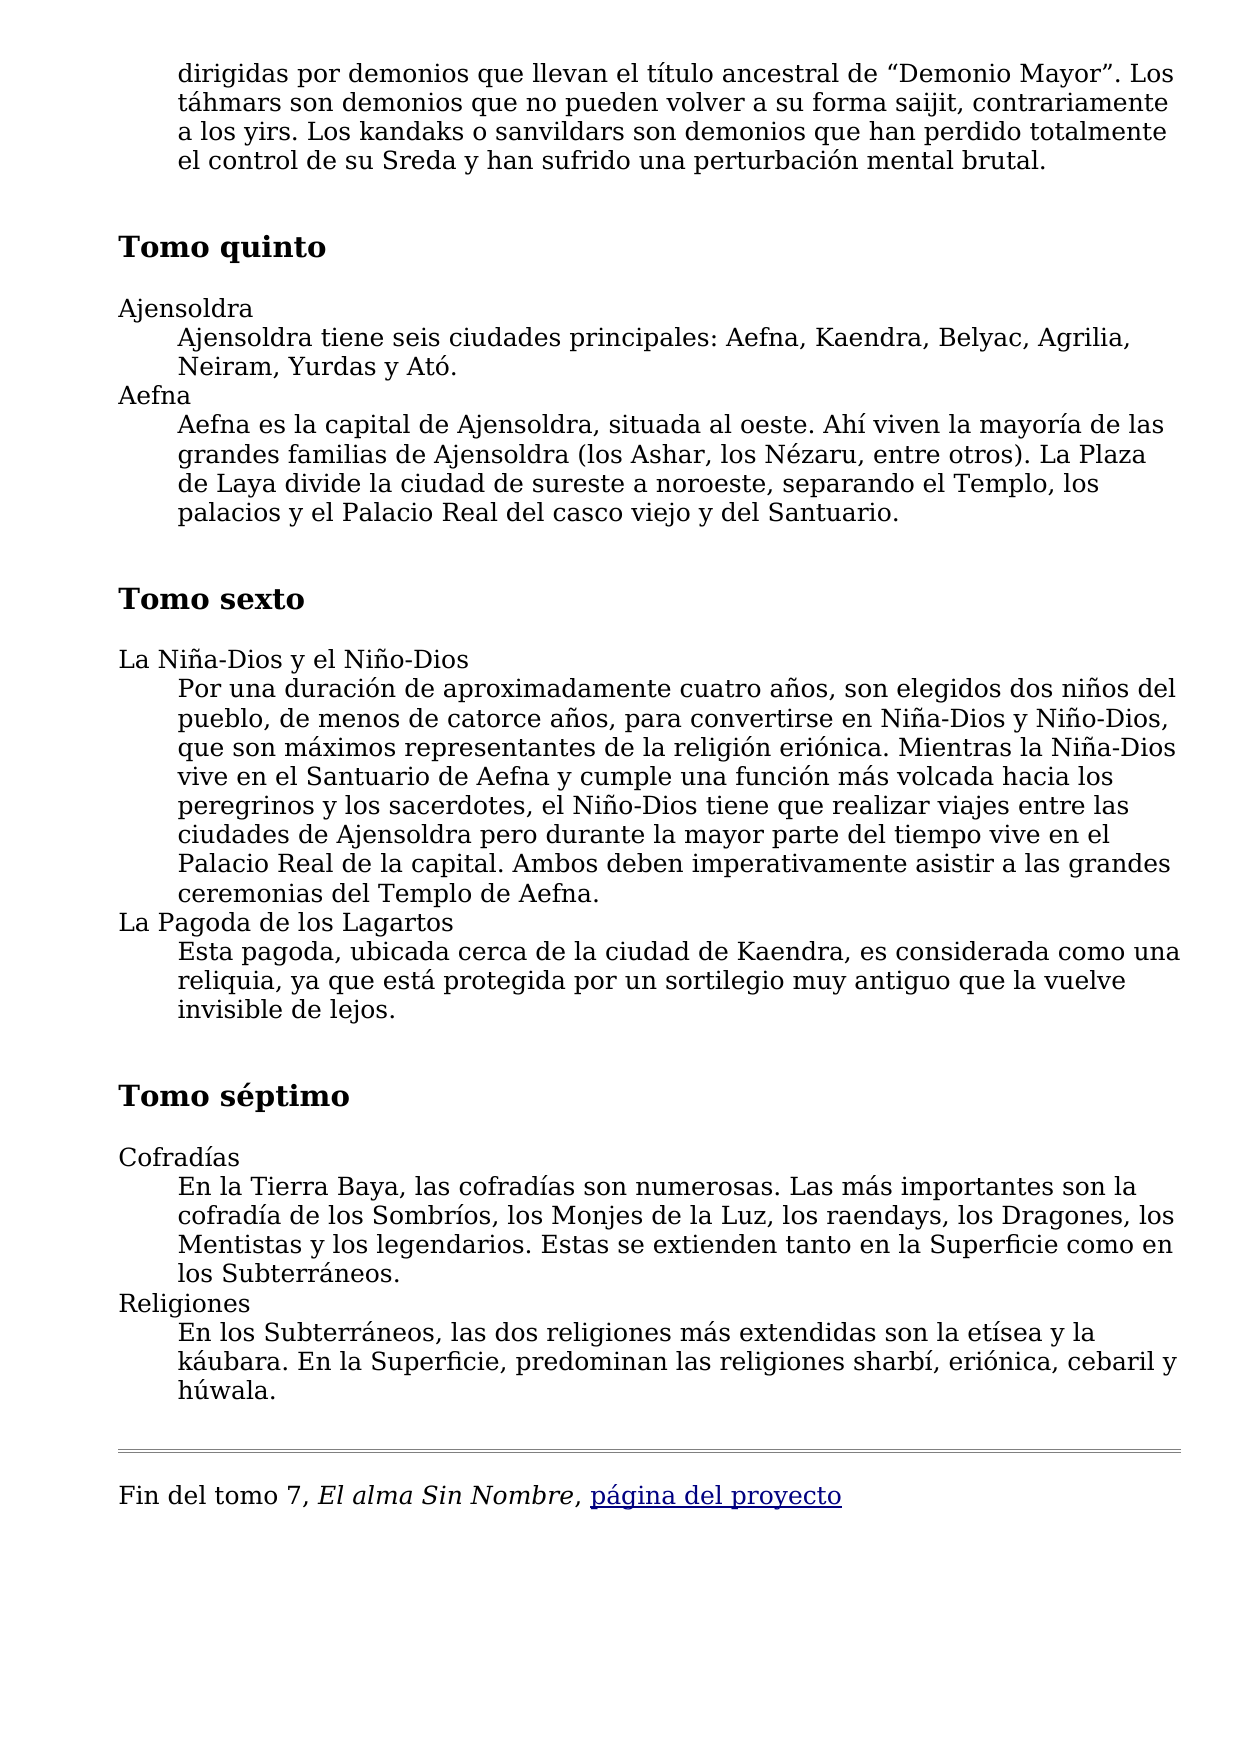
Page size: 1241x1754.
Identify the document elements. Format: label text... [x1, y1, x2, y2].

list Esta pagoda, ubicada cerca de la ciudad de Kaendra, es considerada como una reliquia, ya que está protegida por un sortilegio muy antiguo que la vuelve invisible de lejos. [177, 937, 1181, 1025]
list Por una duración de aproximadamente cuatro años, son elegidos dos niños del pueblo, de menos de catorce años, para convertirse en Niña-Dios y Niño-Dios, que son máximos representantes de la religión eriónica. Mientras la Niña-Dios vive en el Santuario de Aefna y cumple una función más volcada hacia los peregrinos y los sacerdotes, el Niño-Dios tiene que realizar viajes entre las ciudades de Ajensoldra pero durante la mayor parte del tiempo vive en el Palacio Real de la capital. Ambos deben imperativamente asistir a las grandes ceremonias del Templo de Aefna. [177, 675, 1181, 908]
list dirigidas por demonios que llevan el título ancestral de “Demonio Mayor”. Los táhmars son demonios que no pueden volver a su forma saijit, contrariamente a los yirs. Los kandaks o sanvildars son demonios que han perdido totalmente el control de su Sreda y han sufrido una perturbación mental brutal. [177, 59, 1181, 176]
subtitle Cofradías [118, 1143, 1181, 1172]
subtitle La Pagoda de los Lagartos [118, 908, 1181, 937]
subtitle Tomo quinto [118, 230, 1181, 264]
list En la Tierra Baya, las cofradías son numerosas. Las más importantes son la cofradía de los Sombríos, los Monjes de la Luz, los raendays, los Dragones, los Mentistas y los legendarios. Estas se extienden tanto en la Superficie como en los Subterráneos. [177, 1172, 1181, 1289]
list En los Subterráneos, las dos religiones más extendidas son la etísea y la káubara. En la Superficie, predominan las religiones sharbí, eriónica, cebaril y húwala. [177, 1318, 1181, 1405]
text Fin del tomo 7, El alma Sin Nombre, página del proyecto [118, 1481, 1181, 1510]
list Aefna es la capital de Ajensoldra, situada al oeste. Ahí viven la mayoría de las grandes familias de Ajensoldra (los Ashar, los Nézaru, entre otros). La Plaza de Laya divide la ciudad de sureste a noroeste, separando el Templo, los palacios y el Palacio Real del casco viejo y del Santuario. [177, 411, 1181, 527]
subtitle La Niña-Dios y el Niño-Dios [118, 646, 1181, 675]
subtitle Religiones [118, 1289, 1181, 1318]
subtitle Tomo sexto [118, 582, 1181, 616]
subtitle Aefna [118, 381, 1181, 411]
subtitle Tomo séptimo [118, 1079, 1181, 1113]
list Ajensoldra tiene seis ciudades principales: Aefna, Kaendra, Belyac, Agrilia, Neiram, Yurdas y Ató. [177, 323, 1181, 381]
subtitle Ajensoldra [118, 294, 1181, 323]
